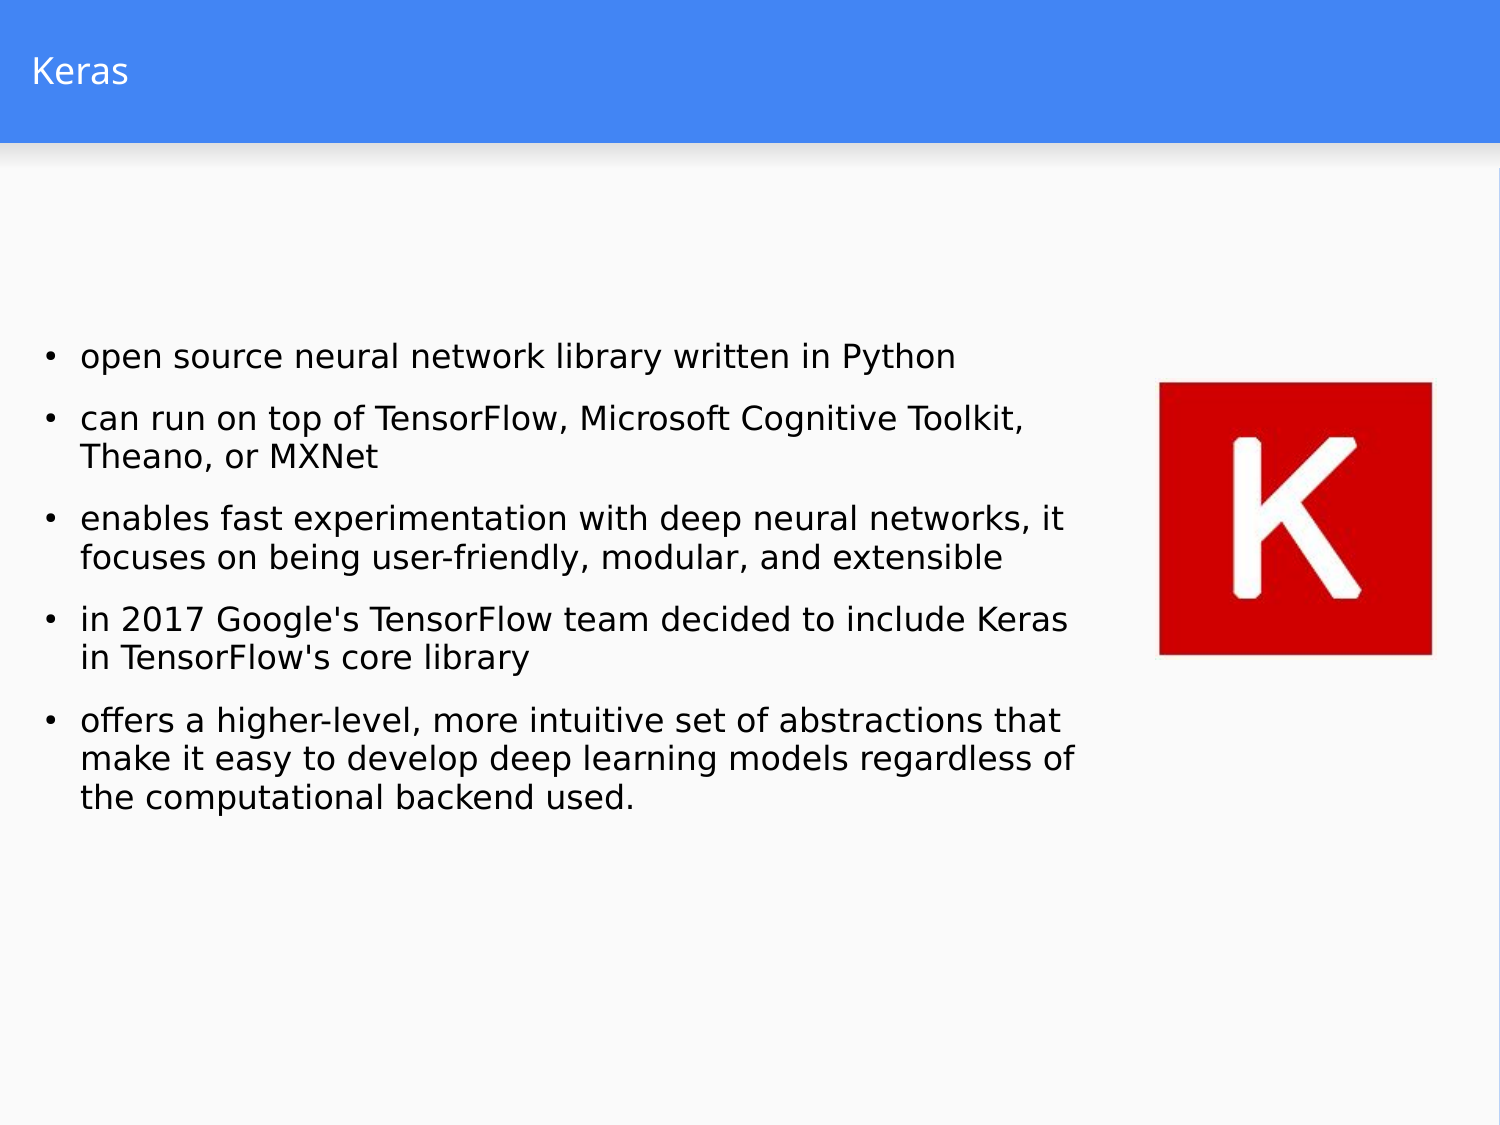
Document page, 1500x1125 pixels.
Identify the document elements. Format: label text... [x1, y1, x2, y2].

title Keras [16, 3, 1464, 136]
text_box open source neural network library written in Python can run on top of TensorFlow, Microsoft Cognitive Toolkit, Theano, or MXNet enables fast experimentation with deep neural networks, it focuses on being user-friendly, modular, and extensible in 2017 Google's TensorFlow team decided to include Keras in TensorFlow's core library offers a higher-level, more intuitive set of abstractions that make it easy to develop deep learning models regardless of the computational backend used. [30, 329, 1114, 871]
picture [1155, 378, 1437, 661]
